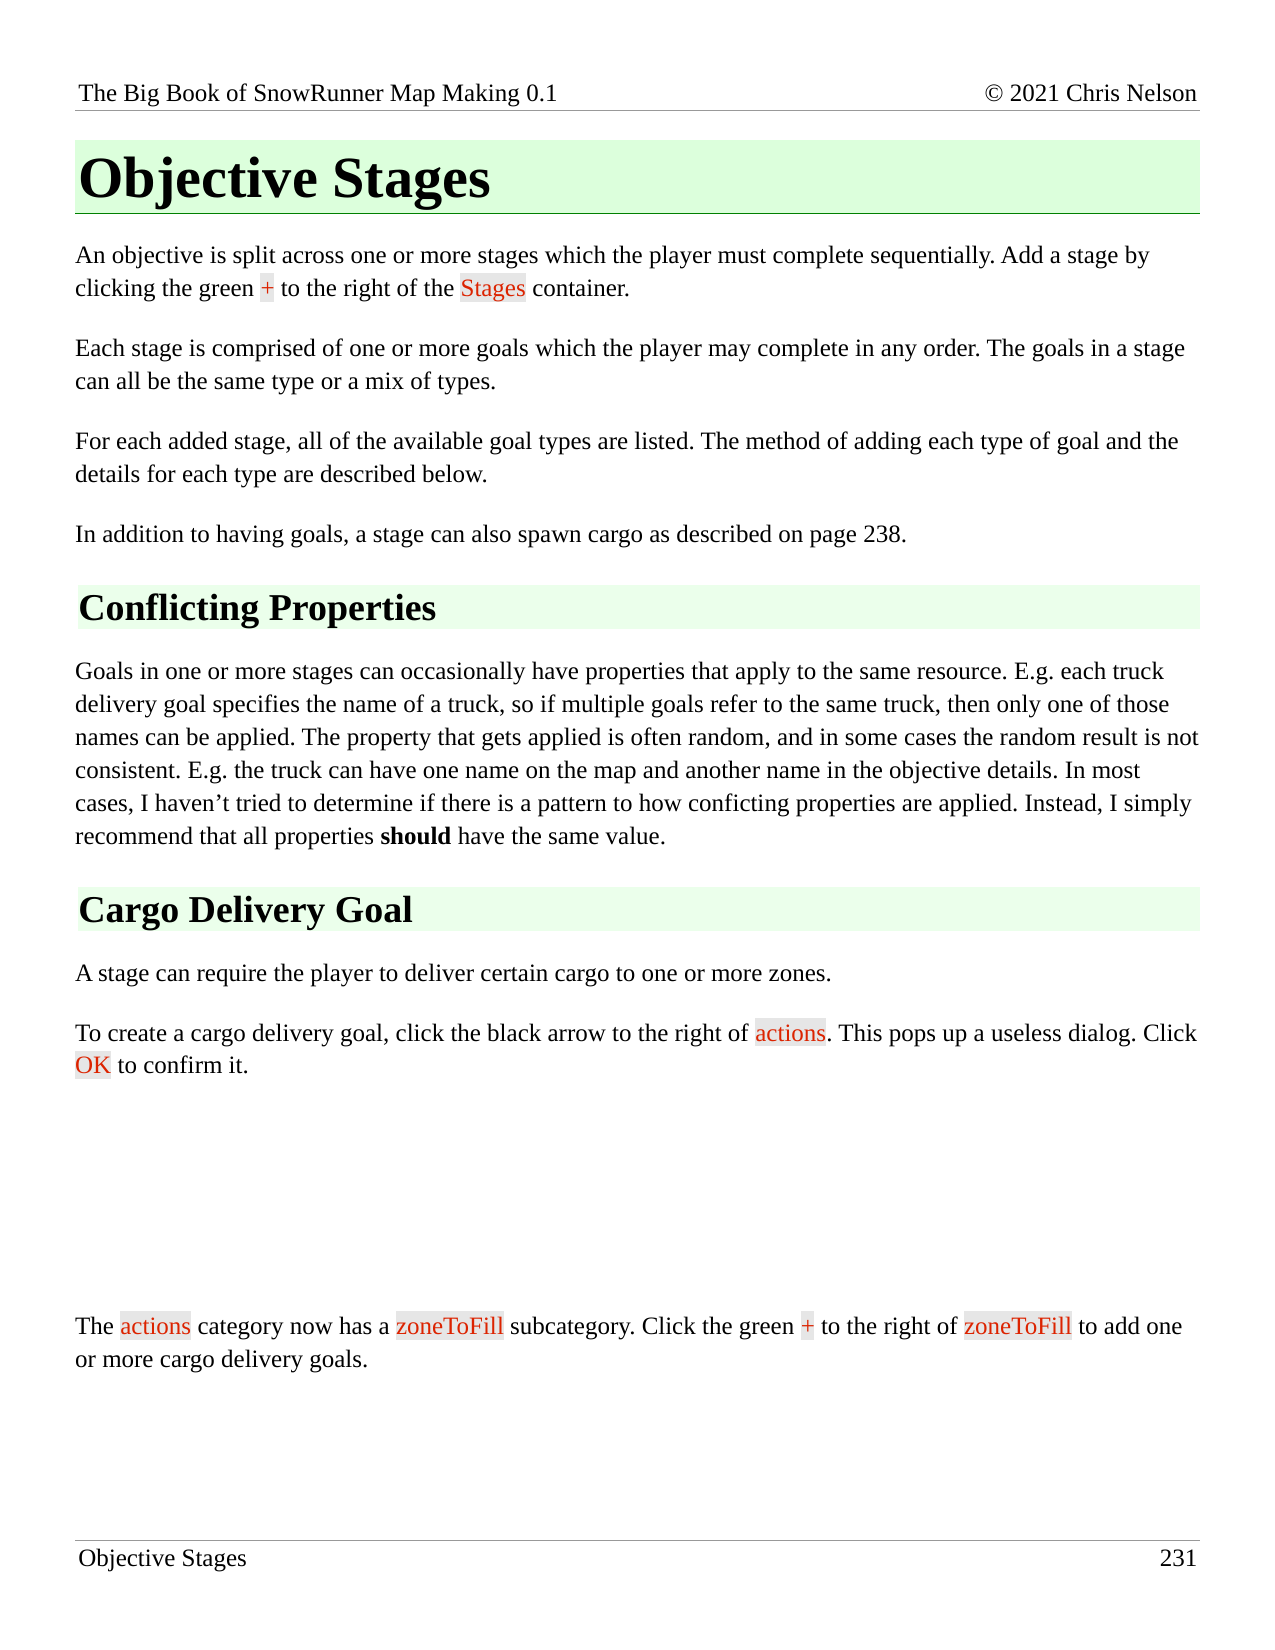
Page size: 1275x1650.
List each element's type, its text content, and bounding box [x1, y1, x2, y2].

text A stage can require the player to deliver certain cargo to one or more zones. [75, 958, 1200, 986]
subtitle Cargo Delivery Goal [78, 887, 1200, 931]
text An objective is split across one or more stages which the player must complete sequentially. Add a stage by clicking the green + to the right of the Stages container. [75, 240, 1200, 302]
subtitle Conflicting Properties [78, 585, 1200, 629]
subtitle Objective Stages [75, 140, 1200, 213]
text In addition to having goals, a stage can also spawn cargo as described on page 238. [75, 519, 1200, 548]
text The actions category now has a zoneToFill subcategory. Click the green + to the right of zoneToFill to add one or more cargo delivery goals. [75, 1311, 1200, 1373]
text For each added stage, all of the available goal types are listed. The method of adding each type of goal and the details for each type are described below. [75, 426, 1200, 488]
text Each stage is comprised of one or more goals which the player may complete in any order. The goals in a stage can all be the same type or a mix of types. [75, 333, 1200, 395]
text Goals in one or more stages can occasionally have properties that apply to the same resource. E.g. each truck delivery goal specifies the name of a truck, so if multiple goals refer to the same truck, then only one of those names can be applied. The property that gets applied is often random, and in some cases the random result is not consistent. E.g. the truck can have one name on the map and another name in the objective details. In most cases, I haven’t tried to determine if there is a pattern to how conficting properties are applied. Instead, I simply recommend that all properties should have the same value. [75, 656, 1200, 850]
text To create a cargo delivery goal, click the black arrow to the right of actions. This pops up a useless dialog. Click OK to confirm it. [75, 1018, 1200, 1079]
